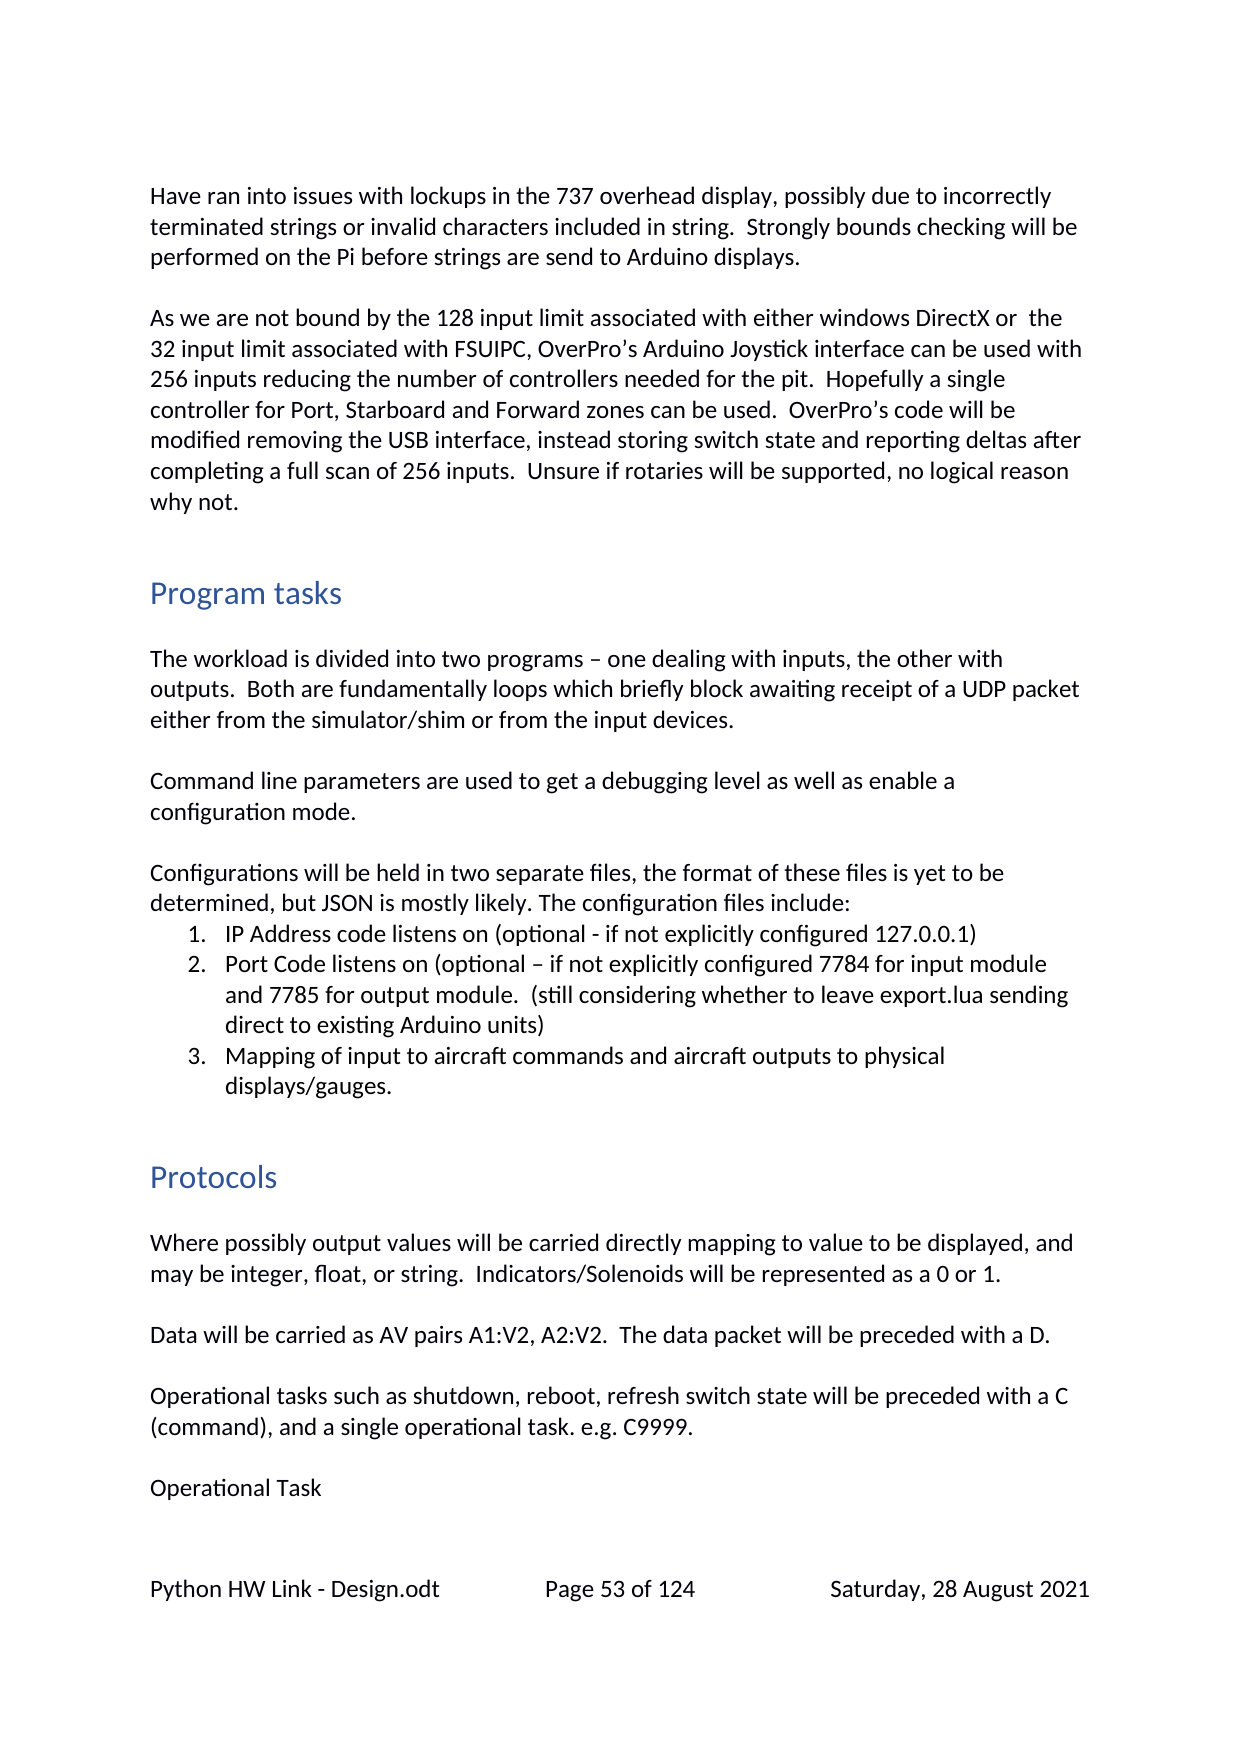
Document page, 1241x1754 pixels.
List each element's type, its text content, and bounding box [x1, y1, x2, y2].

text As we are not bound by the 128 input limit associated with either windows DirectX or the 32 input limit associated with FSUIPC, OverPro’s Arduino Joystick interface can be used with 256 inputs reducing the number of controllers needed for the pit. Hopefully a single controller for Port, Starboard and Forward zones can be used. OverPro’s code will be modified removing the USB interface, instead storing switch state and reporting deltas after completing a full scan of 256 inputs. Unsure if rotaries will be supported, no logical reason why not. [150, 303, 1090, 516]
text Have ran into issues with lockups in the 737 overhead display, possibly due to incorrectly terminated strings or invalid characters included in string. Strongly bounds checking will be performed on the Pi before strings are send to Arduino displays. [150, 181, 1090, 272]
text Operational tasks such as shutdown, reboot, refresh switch state will be preceded with a C (command), and a single operational task. e.g. C9999. [150, 1380, 1090, 1441]
text Where possibly output values will be carried directly mapping to value to be displayed, and may be integer, float, or string. Indicators/Solenoids will be represented as a 0 or 1. [150, 1228, 1090, 1289]
text Data will be carried as AV pairs A1:V2, A2:V2. The data packet will be preceded with a D. [150, 1319, 1090, 1350]
list Mapping of input to aircraft commands and aircraft outputs to physical displays/gauges. [187, 1040, 1090, 1101]
text Command line parameters are used to get a debugging level as well as enable a configuration mode. [150, 765, 1090, 826]
subtitle Protocols [150, 1156, 1090, 1197]
text The workload is divided into two programs – one dealing with inputs, the other with outputs. Both are fundamentally loops which briefly block awaiting receipt of a UDP packet either from the simulator/shim or from the input devices. [150, 643, 1090, 734]
subtitle Program tasks [150, 572, 1090, 612]
text Operational Task [150, 1472, 1090, 1502]
list Port Code listens on (optional – if not explicitly configured 7784 for input module and 7785 for output module. (still considering whether to leave export.lua sending direct to existing Arduino units) [187, 948, 1090, 1040]
list IP Address code listens on (optional - if not explicitly configured 127.0.0.1) [187, 918, 1090, 948]
text Configurations will be held in two separate files, the format of these files is yet to be determined, but JSON is mostly likely. The configuration files include: [150, 857, 1090, 918]
